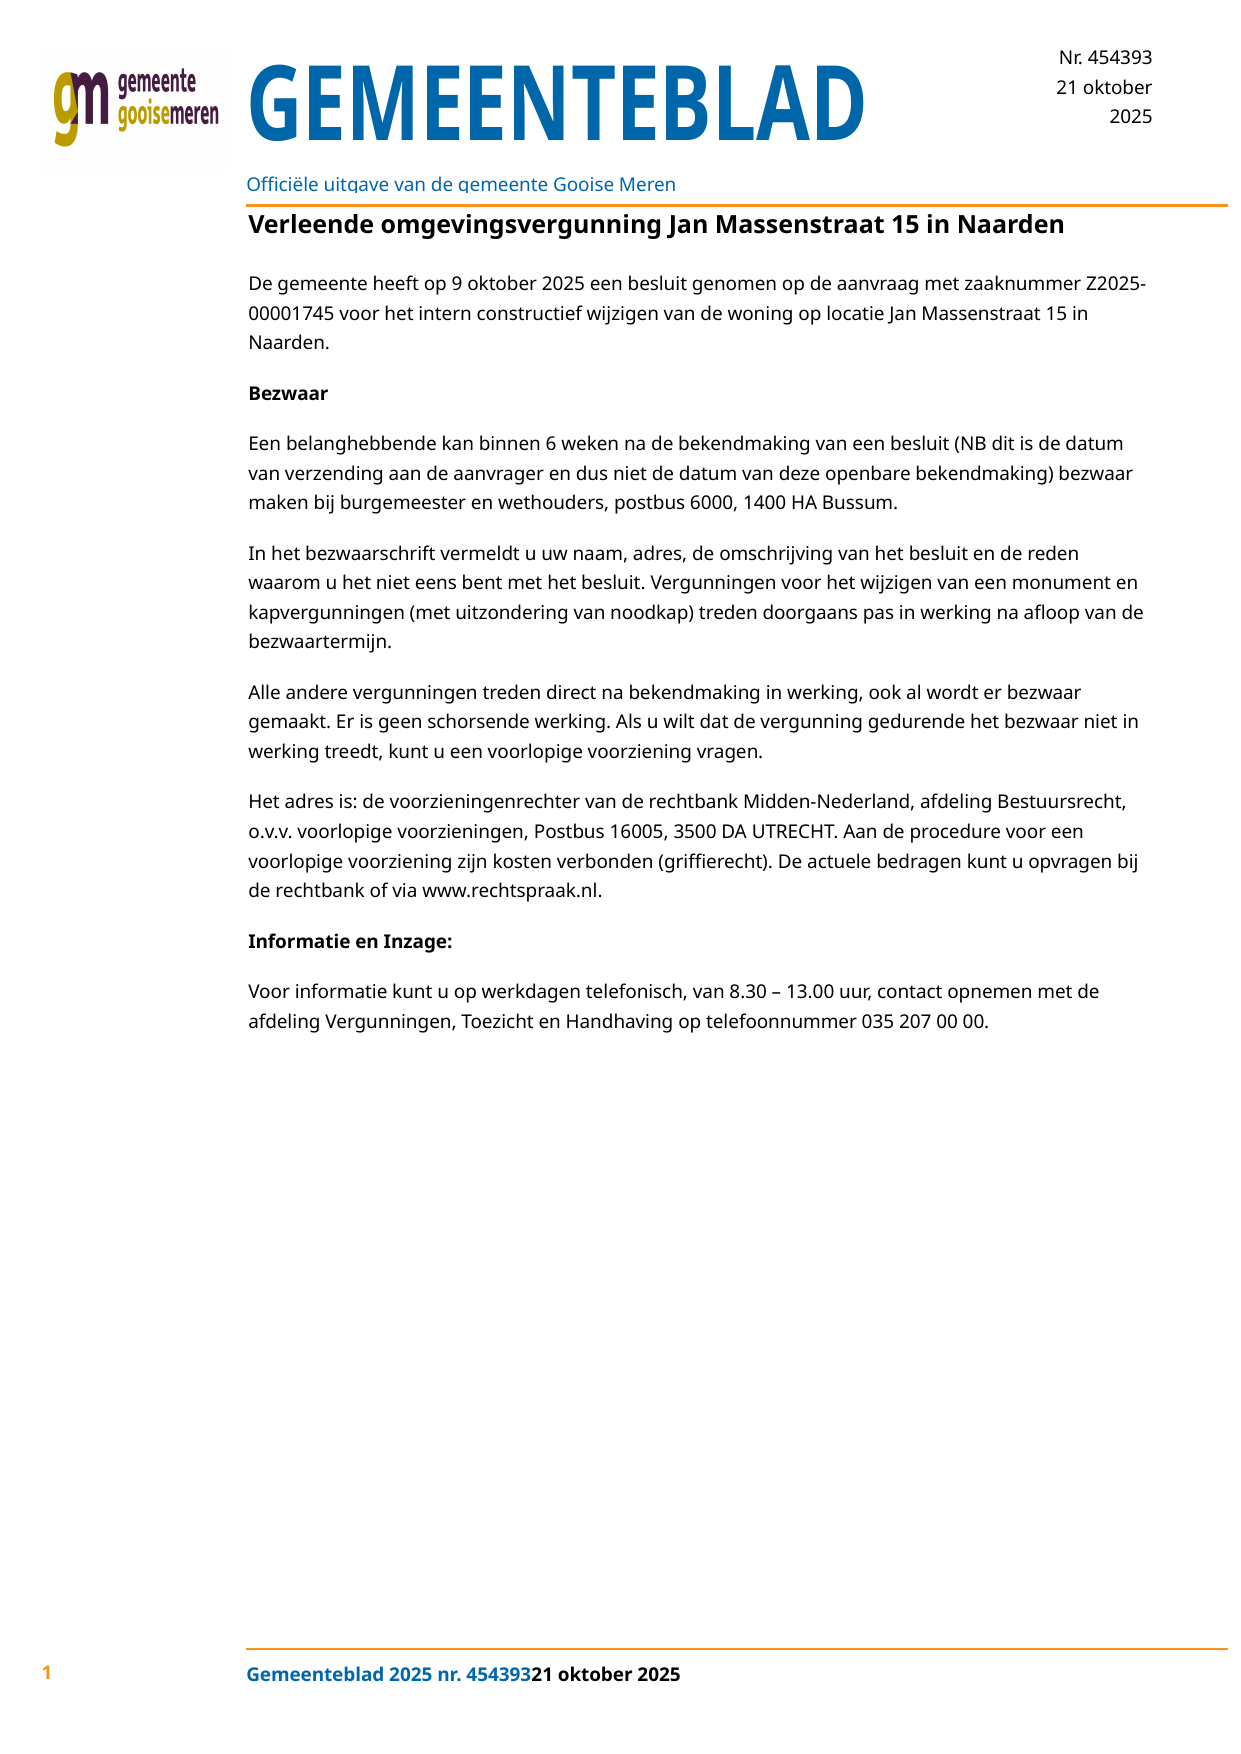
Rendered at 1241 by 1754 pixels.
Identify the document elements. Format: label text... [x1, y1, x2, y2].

text Alle andere vergunningen treden direct na bekendmaking in werking, ook al wordt er bezwaar gemaakt. Er is geen schorsende werking. Als u wilt dat de vergunning gedurende het bezwaar niet in werking treedt, kunt u een voorlopige voorziening vragen. [248, 679, 1152, 764]
text In het bezwaarschrift vermeldt u uw naam, adres, de omschrijving van het besluit en de reden waarom u het niet eens bent met het besluit. Vergunningen voor het wijzigen van een monument en kapvergunningen (met uitzondering van noodkap) treden doorgaans pas in werking na afloop van de bezwaartermijn. [248, 540, 1152, 654]
text Informatie en Inzage: [248, 928, 1152, 953]
text Bezwaar [248, 380, 1152, 406]
picture [41, 47, 231, 172]
text Een belanghebbende kan binnen 6 weken na de bekendmaking van een besluit (NB dit is de datum van verzending aan de aanvrager en dus niet de datum van deze openbare bekendmaking) bezwaar maken bij burgemeester en wethouders, postbus 6000, 1400 HA Bussum. [248, 430, 1152, 515]
text Voor informatie kunt u op werkdagen telefonisch, van 8.30 – 13.00 uur, contact opnemen met de afdeling Vergunningen, Toezicht en Handhaving op telefoonnummer 035 207 00 00. [248, 978, 1152, 1033]
text Verleende omgevingsvergunning Jan Massenstraat 15 in Naarden [248, 207, 1152, 241]
text Het adres is: de voorzieningenrechter van de rechtbank Midden-Nederland, afdeling Bestuursrecht, o.v.v. voorlopige voorzieningen, Postbus 16005, 3500 DA UTRECHT. Aan de procedure voor een voorlopige voorziening zijn kosten verbonden (griffierecht). De actuele bedragen kunt u opvragen bij de rechtbank of via www.rechtspraak.nl. [248, 789, 1152, 903]
text De gemeente heeft op 9 oktober 2025 een besluit genomen op de aanvraag met zaaknummer Z2025-00001745 voor het intern constructief wijzigen van de woning op locatie Jan Massenstraat 15 in Naarden. [248, 270, 1152, 355]
